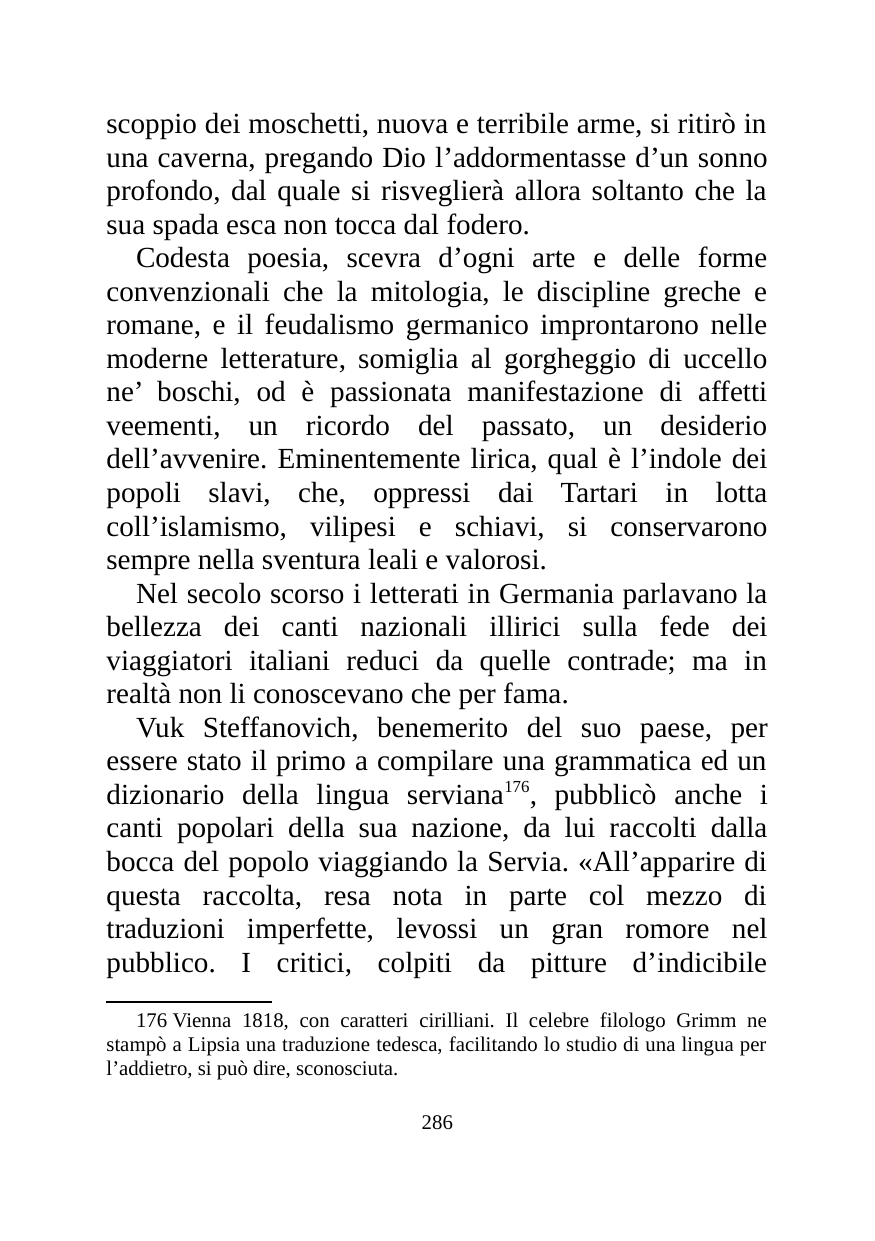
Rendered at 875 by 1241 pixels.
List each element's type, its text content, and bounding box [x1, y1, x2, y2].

text Codesta poesia, scevra d’ogni arte e delle forme convenzionali che la mitologia, le discipline greche e romane, e il feudalismo germanico improntarono nelle moderne letterature, somiglia al gorgheggio di uccello ne’ boschi, od è passionata manifestazione di affetti veementi, un ricordo del passato, un desiderio dell’avvenire. Eminentemente lirica, qual è l’indole dei popoli slavi, che, oppressi dai Tartari in lotta coll’islamismo, vilipesi e schiavi, si conservarono sempre nella sventura leali e valorosi. [106, 240, 768, 576]
text Vuk Steffanovich, benemerito del suo paese, per essere stato il primo a compilare una grammatica ed un dizionario della lingua serviana, pubblicò anche i canti popolari della sua nazione, da lui raccolti dalla bocca del popolo viaggiando la Servia. «All’apparire di questa raccolta, resa nota in parte col mezzo di traduzioni imperfette, levossi un gran romore nel pubblico. I critici, colpiti da pitture d’indicibile [106, 710, 768, 978]
text Nel secolo scorso i letterati in Germania parlavano la bellezza dei canti nazionali illirici sulla fede dei viaggiatori italiani reduci da quelle contrade; ma in realtà non li conoscevano che per fama. [106, 576, 768, 710]
text Vienna 1818, con caratteri cirilliani. Il celebre filologo Grimm ne stampò a Lipsia una traduzione tedesca, facilitando lo studio di una lingua per l’addietro, si può dire, sconosciuta. [106, 1008, 768, 1080]
text scoppio dei moschetti, nuova e terribile arme, si ritirò in una caverna, pregando Dio l’addormentasse d’un sonno profondo, dal quale si risveglierà allora soltanto che la sua spada esca non tocca dal fodero. [106, 106, 768, 240]
